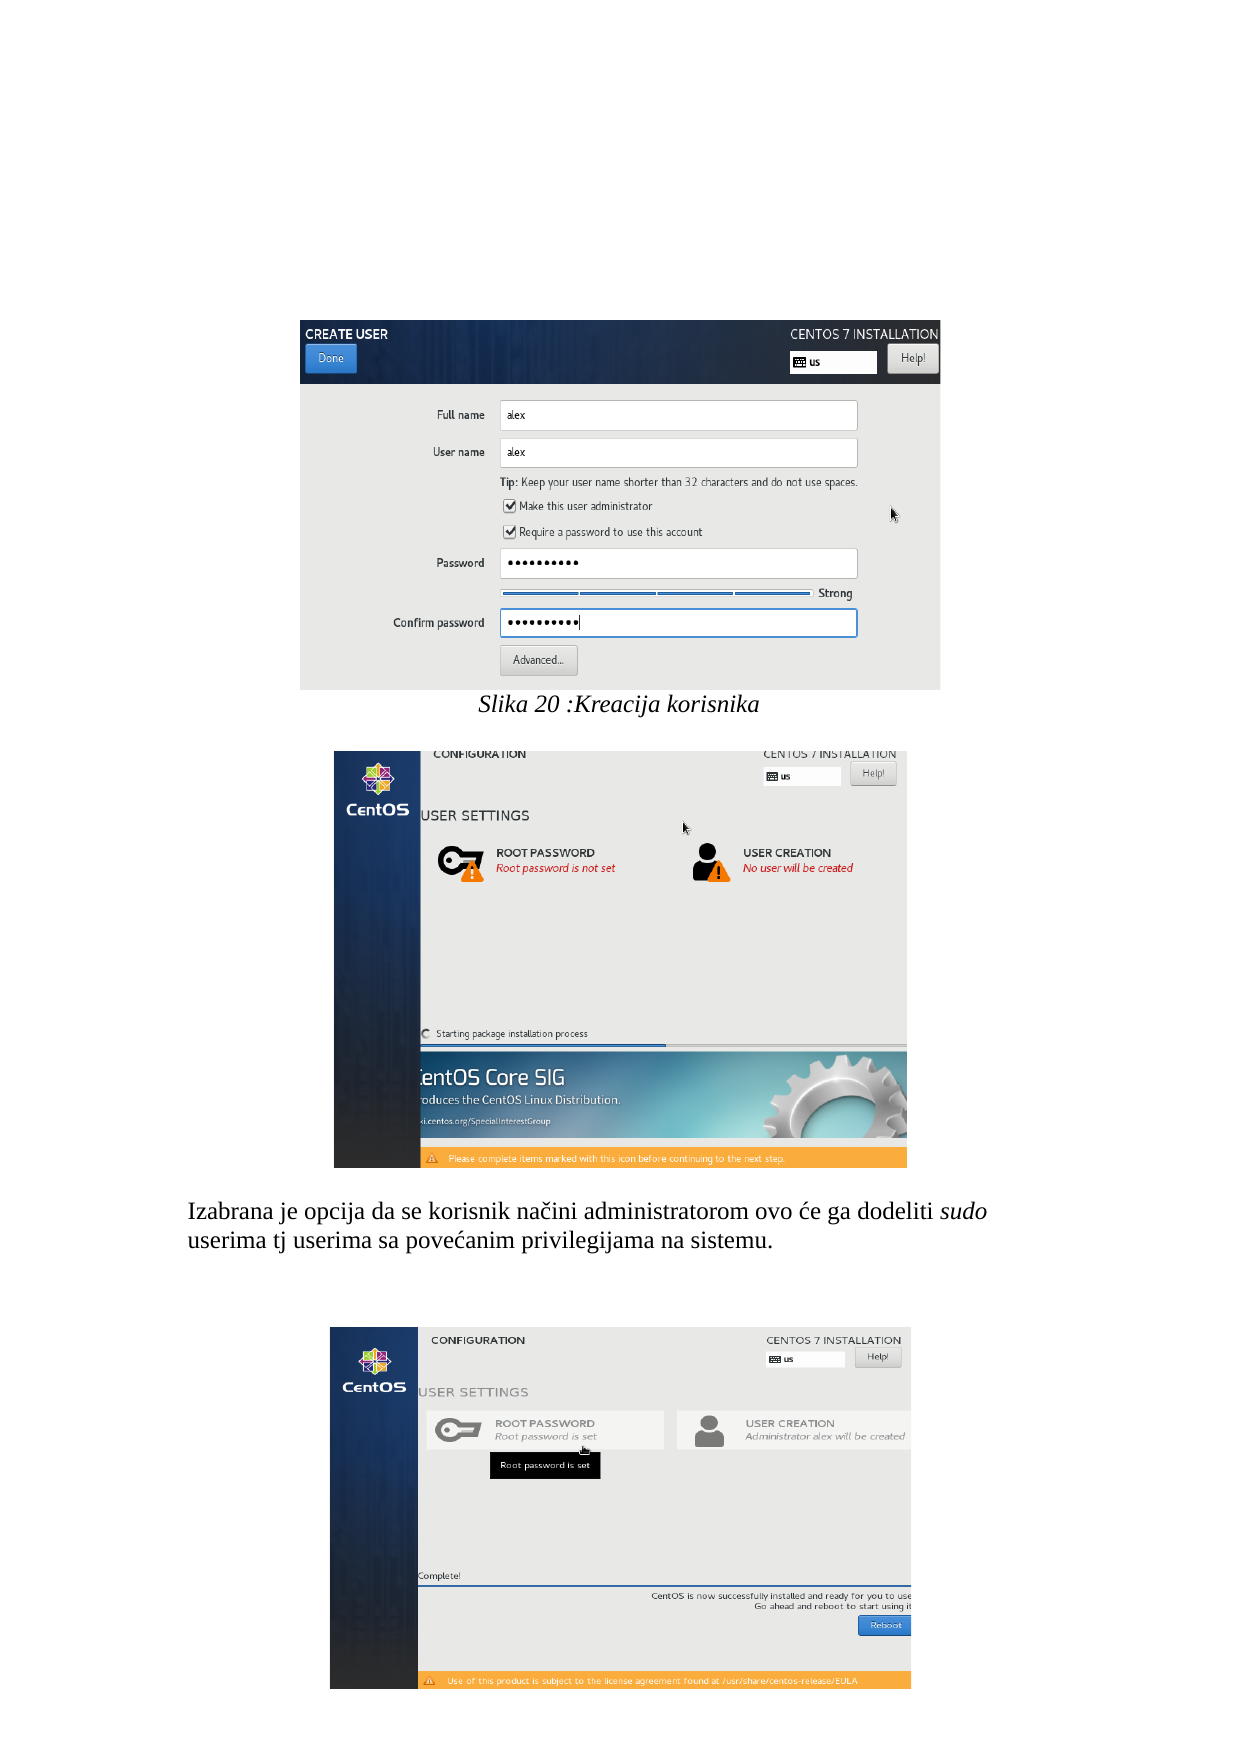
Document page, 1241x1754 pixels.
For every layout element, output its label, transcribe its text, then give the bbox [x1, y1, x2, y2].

text Izabrana je opcija da se korisnik načini administratorom ovo će ga dodeliti sudo userima tj userima sa povećanim privilegijama na sistemu. [187, 1196, 1053, 1254]
text Slika 20 :Kreacija korisnika [300, 690, 941, 718]
